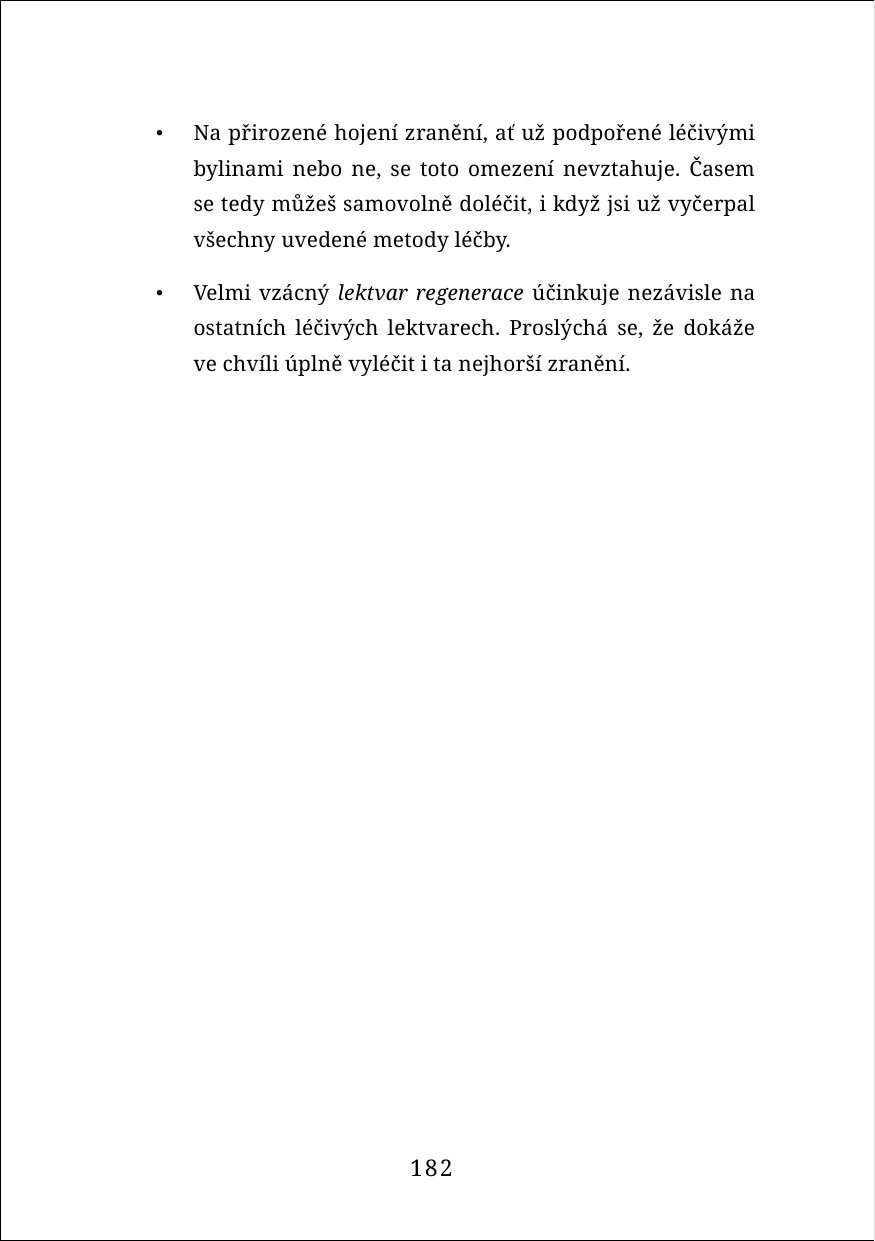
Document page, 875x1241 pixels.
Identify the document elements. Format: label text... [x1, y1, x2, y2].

list Velmi vzácný lektvar regenerace účinkuje nezávisle na ostatních léčivých lektvarech. Proslýchá se, že dokáže ve chvíli úplně vyléčit i ta nejhorší zranění. [156, 278, 756, 377]
list Na přirozené hojení zranění, ať už podpořené léčivými bylinami nebo ne, se toto omezení nevztahuje. Časem se tedy můžeš samovolně doléčit, i když jsi už vyčerpal všechny uvedené metody léčby. [156, 118, 756, 253]
